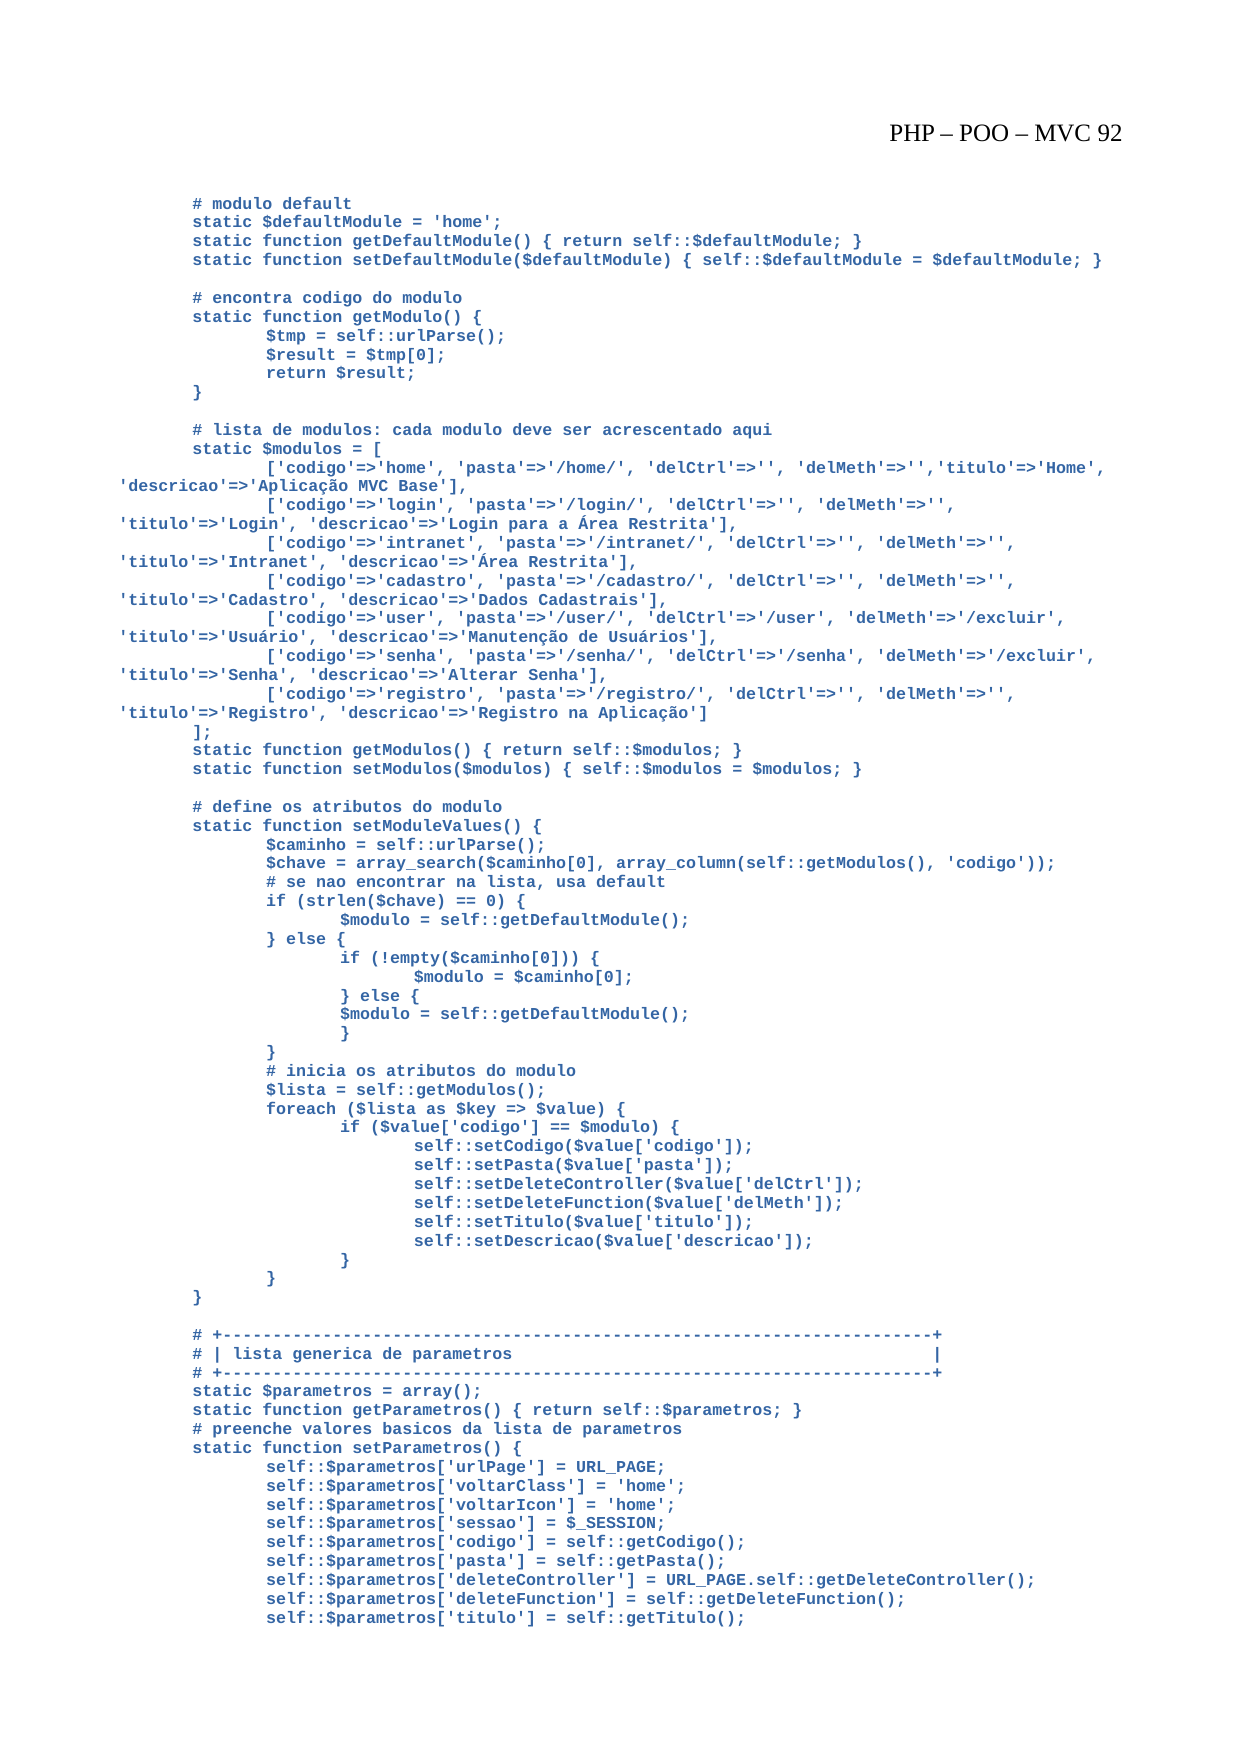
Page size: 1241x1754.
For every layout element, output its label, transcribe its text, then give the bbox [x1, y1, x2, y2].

text $modulo = $caminho[0]; [118, 968, 1122, 987]
text # preenche valores basicos da lista de parametros [118, 1421, 1122, 1439]
text ['codigo'=>'home', 'pasta'=>'/home/', 'delCtrl'=>'', 'delMeth'=>'','titulo'=>'Home', 'descricao'=>'Aplicação MVC Base'], [118, 459, 1122, 497]
text if ($value['codigo'] == $modulo) { [118, 1119, 1122, 1138]
text static function getParametros() { return self::$parametros; } [118, 1402, 1122, 1421]
text ['codigo'=>'intranet', 'pasta'=>'/intranet/', 'delCtrl'=>'', 'delMeth'=>'', 'titulo'=>'Intranet', 'descricao'=>'Área Restrita'], [118, 534, 1122, 572]
text foreach ($lista as $key => $value) { [118, 1100, 1122, 1119]
text self::$parametros['sessao'] = $_SESSION; [118, 1515, 1122, 1534]
text self::$parametros['voltarIcon'] = 'home'; [118, 1496, 1122, 1515]
text # encontra codigo do modulo [118, 289, 1122, 308]
text $caminho = self::urlParse(); [118, 836, 1122, 855]
text # modulo default [118, 195, 1122, 214]
text static function getModulos() { return self::$modulos; } [118, 742, 1122, 761]
text self::setDescricao($value['descricao']); [118, 1232, 1122, 1251]
text ['codigo'=>'senha', 'pasta'=>'/senha/', 'delCtrl'=>'/senha', 'delMeth'=>'/excluir', 'titulo'=>'Senha', 'descricao'=>'Alterar Senha'], [118, 648, 1122, 685]
text static function setParametros() { [118, 1439, 1122, 1458]
text static function getModulo() { [118, 308, 1122, 327]
text ['codigo'=>'user', 'pasta'=>'/user/', 'delCtrl'=>'/user', 'delMeth'=>'/excluir', 'titulo'=>'Usuário', 'descricao'=>'Manutenção de Usuários'], [118, 610, 1122, 648]
text static function setModuleValues() { [118, 817, 1122, 836]
text self::setDeleteController($value['delCtrl']); [118, 1176, 1122, 1194]
text static function setModulos($modulos) { self::$modulos = $modulos; } [118, 761, 1122, 780]
text } [118, 384, 1122, 403]
text ['codigo'=>'registro', 'pasta'=>'/registro/', 'delCtrl'=>'', 'delMeth'=>'', 'titulo'=>'Registro', 'descricao'=>'Registro na Aplicação'] [118, 685, 1122, 723]
text self::setTitulo($value['titulo']); [118, 1213, 1122, 1232]
text # inicia os atributos do modulo [118, 1062, 1122, 1081]
text $tmp = self::urlParse(); [118, 327, 1122, 346]
text ]; [118, 723, 1122, 742]
text static $parametros = array(); [118, 1383, 1122, 1402]
text return $result; [118, 365, 1122, 384]
text ['codigo'=>'login', 'pasta'=>'/login/', 'delCtrl'=>'', 'delMeth'=>'', 'titulo'=>'Login', 'descricao'=>'Login para a Área Restrita'], [118, 497, 1122, 534]
text } [118, 1270, 1122, 1289]
text } [118, 1251, 1122, 1270]
text } [118, 1289, 1122, 1308]
text # +-----------------------------------------------------------------------+ [118, 1364, 1122, 1383]
text static function getDefaultModule() { return self::$defaultModule; } [118, 233, 1122, 252]
text # | lista generica de parametros | [118, 1345, 1122, 1364]
text static $defaultModule = 'home'; [118, 214, 1122, 233]
text self::$parametros['voltarClass'] = 'home'; [118, 1477, 1122, 1496]
text ['codigo'=>'cadastro', 'pasta'=>'/cadastro/', 'delCtrl'=>'', 'delMeth'=>'', 'titulo'=>'Cadastro', 'descricao'=>'Dados Cadastrais'], [118, 572, 1122, 610]
text if (!empty($caminho[0])) { [118, 949, 1122, 968]
text } else { [118, 987, 1122, 1006]
text self::$parametros['deleteController'] = URL_PAGE.self::getDeleteController(); [118, 1572, 1122, 1590]
text $modulo = self::getDefaultModule(); [118, 912, 1122, 931]
text static function setDefaultModule($defaultModule) { self::$defaultModule = $defaultModule; } [118, 252, 1122, 271]
text if (strlen($chave) == 0) { [118, 893, 1122, 912]
text # se nao encontrar na lista, usa default [118, 874, 1122, 893]
text self::setDeleteFunction($value['delMeth']); [118, 1194, 1122, 1213]
text self::$parametros['pasta'] = self::getPasta(); [118, 1553, 1122, 1572]
text $modulo = self::getDefaultModule(); [118, 1006, 1122, 1025]
text self::$parametros['codigo'] = self::getCodigo(); [118, 1534, 1122, 1553]
text } [118, 1044, 1122, 1062]
text # +-----------------------------------------------------------------------+ [118, 1326, 1122, 1345]
text self::setPasta($value['pasta']); [118, 1157, 1122, 1176]
text self::$parametros['deleteFunction'] = self::getDeleteFunction(); [118, 1590, 1122, 1609]
text # define os atributos do modulo [118, 798, 1122, 817]
text $chave = array_search($caminho[0], array_column(self::getModulos(), 'codigo')); [118, 855, 1122, 874]
text self::setCodigo($value['codigo']); [118, 1138, 1122, 1157]
text $result = $tmp[0]; [118, 346, 1122, 365]
text } else { [118, 931, 1122, 949]
text # lista de modulos: cada modulo deve ser acrescentado aqui [118, 421, 1122, 440]
text self::$parametros['titulo'] = self::getTitulo(); [118, 1609, 1122, 1628]
text } [118, 1025, 1122, 1044]
text static $modulos = [ [118, 440, 1122, 459]
text self::$parametros['urlPage'] = URL_PAGE; [118, 1458, 1122, 1477]
text $lista = self::getModulos(); [118, 1081, 1122, 1100]
